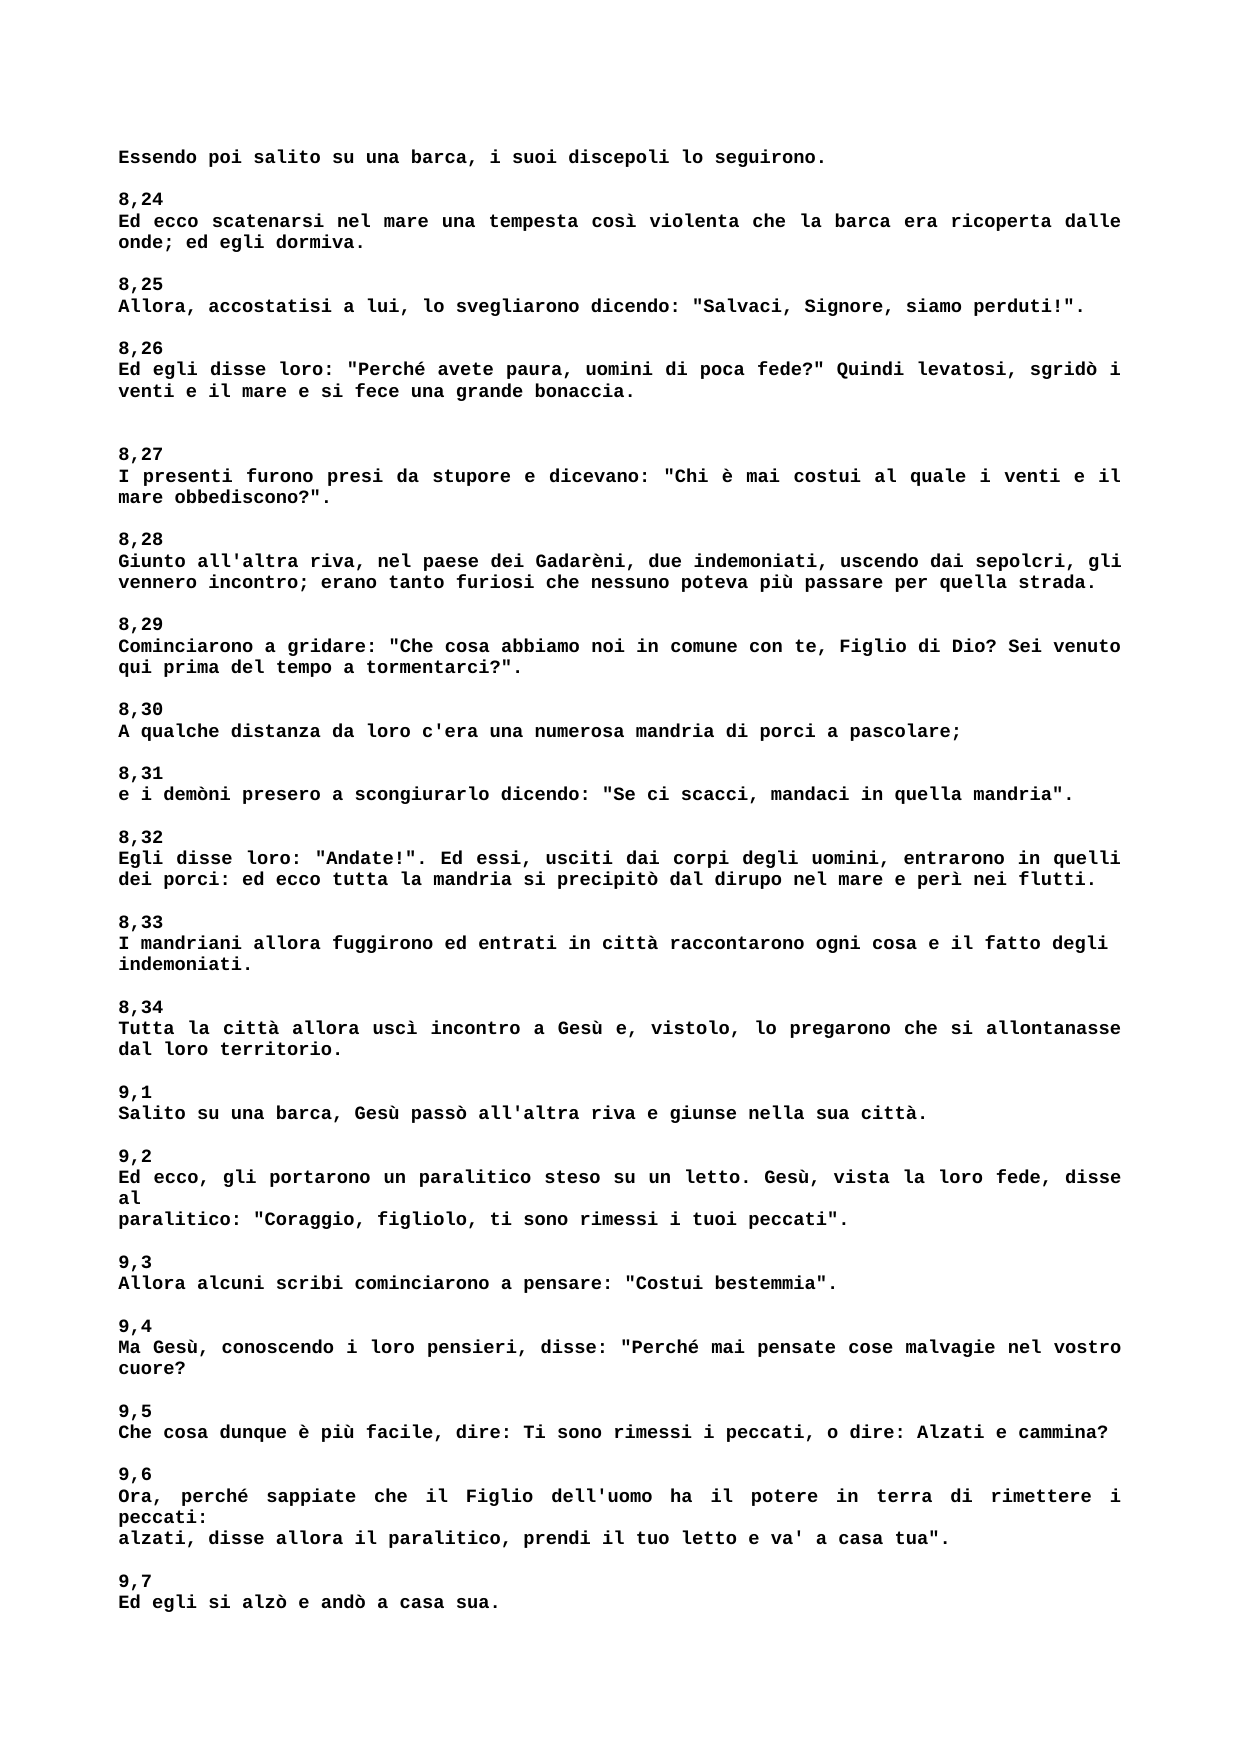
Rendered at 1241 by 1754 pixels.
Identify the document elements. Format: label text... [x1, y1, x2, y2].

text alzati, disse allora il paralitico, prendi il tuo letto e va' a casa tua". [118, 1529, 1122, 1550]
text 8,24 [118, 190, 1122, 211]
text I mandriani allora fuggirono ed entrati in città raccontarono ogni cosa e il fatto degli [118, 934, 1122, 955]
text 8,34 [118, 998, 1122, 1019]
text 9,6 [118, 1465, 1122, 1486]
text 8,29 [118, 615, 1122, 636]
text Ma Gesù, conoscendo i loro pensieri, disse: "Perché mai pensate cose malvagie nel vostro cuore? [118, 1338, 1122, 1380]
text 8,25 [118, 275, 1122, 296]
text 9,4 [118, 1316, 1122, 1338]
text Cominciarono a gridare: "Che cosa abbiamo noi in comune con te, Figlio di Dio? Sei venuto qui prima del tempo a tormentarci?". [118, 636, 1122, 679]
text Ed egli si alzò e andò a casa sua. [118, 1593, 1122, 1614]
text Tutta la città allora uscì incontro a Gesù e, vistolo, lo pregarono che si allontanasse dal loro territorio. [118, 1019, 1122, 1061]
text indemoniati. [118, 955, 1122, 976]
text Ora, perché sappiate che il Figlio dell'uomo ha il potere in terra di rimettere i peccati: [118, 1486, 1122, 1529]
text Ed ecco scatenarsi nel mare una tempesta così violenta che la barca era ricoperta dalle onde; ed egli dormiva. [118, 211, 1122, 254]
text paralitico: "Coraggio, figliolo, ti sono rimessi i tuoi peccati". [118, 1210, 1122, 1231]
text 9,5 [118, 1401, 1122, 1423]
text A qualche distanza da loro c'era una numerosa mandria di porci a pascolare; [118, 721, 1122, 743]
text 8,30 [118, 700, 1122, 721]
text Che cosa dunque è più facile, dire: Ti sono rimessi i peccati, o dire: Alzati e cammina? [118, 1423, 1122, 1444]
text Giunto all'altra riva, nel paese dei Gadarèni, due indemoniati, uscendo dai sepolcri, gli vennero incontro; erano tanto furiosi che nessuno poteva più passare per quella strada. [118, 551, 1122, 594]
text 8,26 [118, 339, 1122, 360]
text Egli disse loro: "Andate!". Ed essi, usciti dai corpi degli uomini, entrarono in quelli dei porci: ed ecco tutta la mandria si precipitò dal dirupo nel mare e perì nei flutti. [118, 849, 1122, 891]
text Essendo poi salito su una barca, i suoi discepoli lo seguirono. [118, 148, 1122, 169]
text Ed ecco, gli portarono un paralitico steso su un letto. Gesù, vista la loro fede, disse al [118, 1168, 1122, 1210]
text 8,32 [118, 828, 1122, 849]
text 9,7 [118, 1571, 1122, 1593]
text Salito su una barca, Gesù passò all'altra riva e giunse nella sua città. [118, 1104, 1122, 1125]
text 8,28 [118, 530, 1122, 551]
text Allora alcuni scribi cominciarono a pensare: "Costui bestemmia". [118, 1274, 1122, 1295]
text 8,33 [118, 913, 1122, 934]
text 9,1 [118, 1083, 1122, 1104]
text 8,31 [118, 764, 1122, 785]
text 9,3 [118, 1253, 1122, 1274]
text 8,27 [118, 445, 1122, 466]
text Allora, accostatisi a lui, lo svegliarono dicendo: "Salvaci, Signore, siamo perduti!". [118, 296, 1122, 318]
text Ed egli disse loro: "Perché avete paura, uomini di poca fede?" Quindi levatosi, sgridò i venti e il mare e si fece una grande bonaccia. [118, 360, 1122, 403]
text 9,2 [118, 1146, 1122, 1168]
text I presenti furono presi da stupore e dicevano: "Chi è mai costui al quale i venti e il mare obbediscono?". [118, 466, 1122, 509]
text e i demòni presero a scongiurarlo dicendo: "Se ci scacci, mandaci in quella mandria". [118, 785, 1122, 806]
